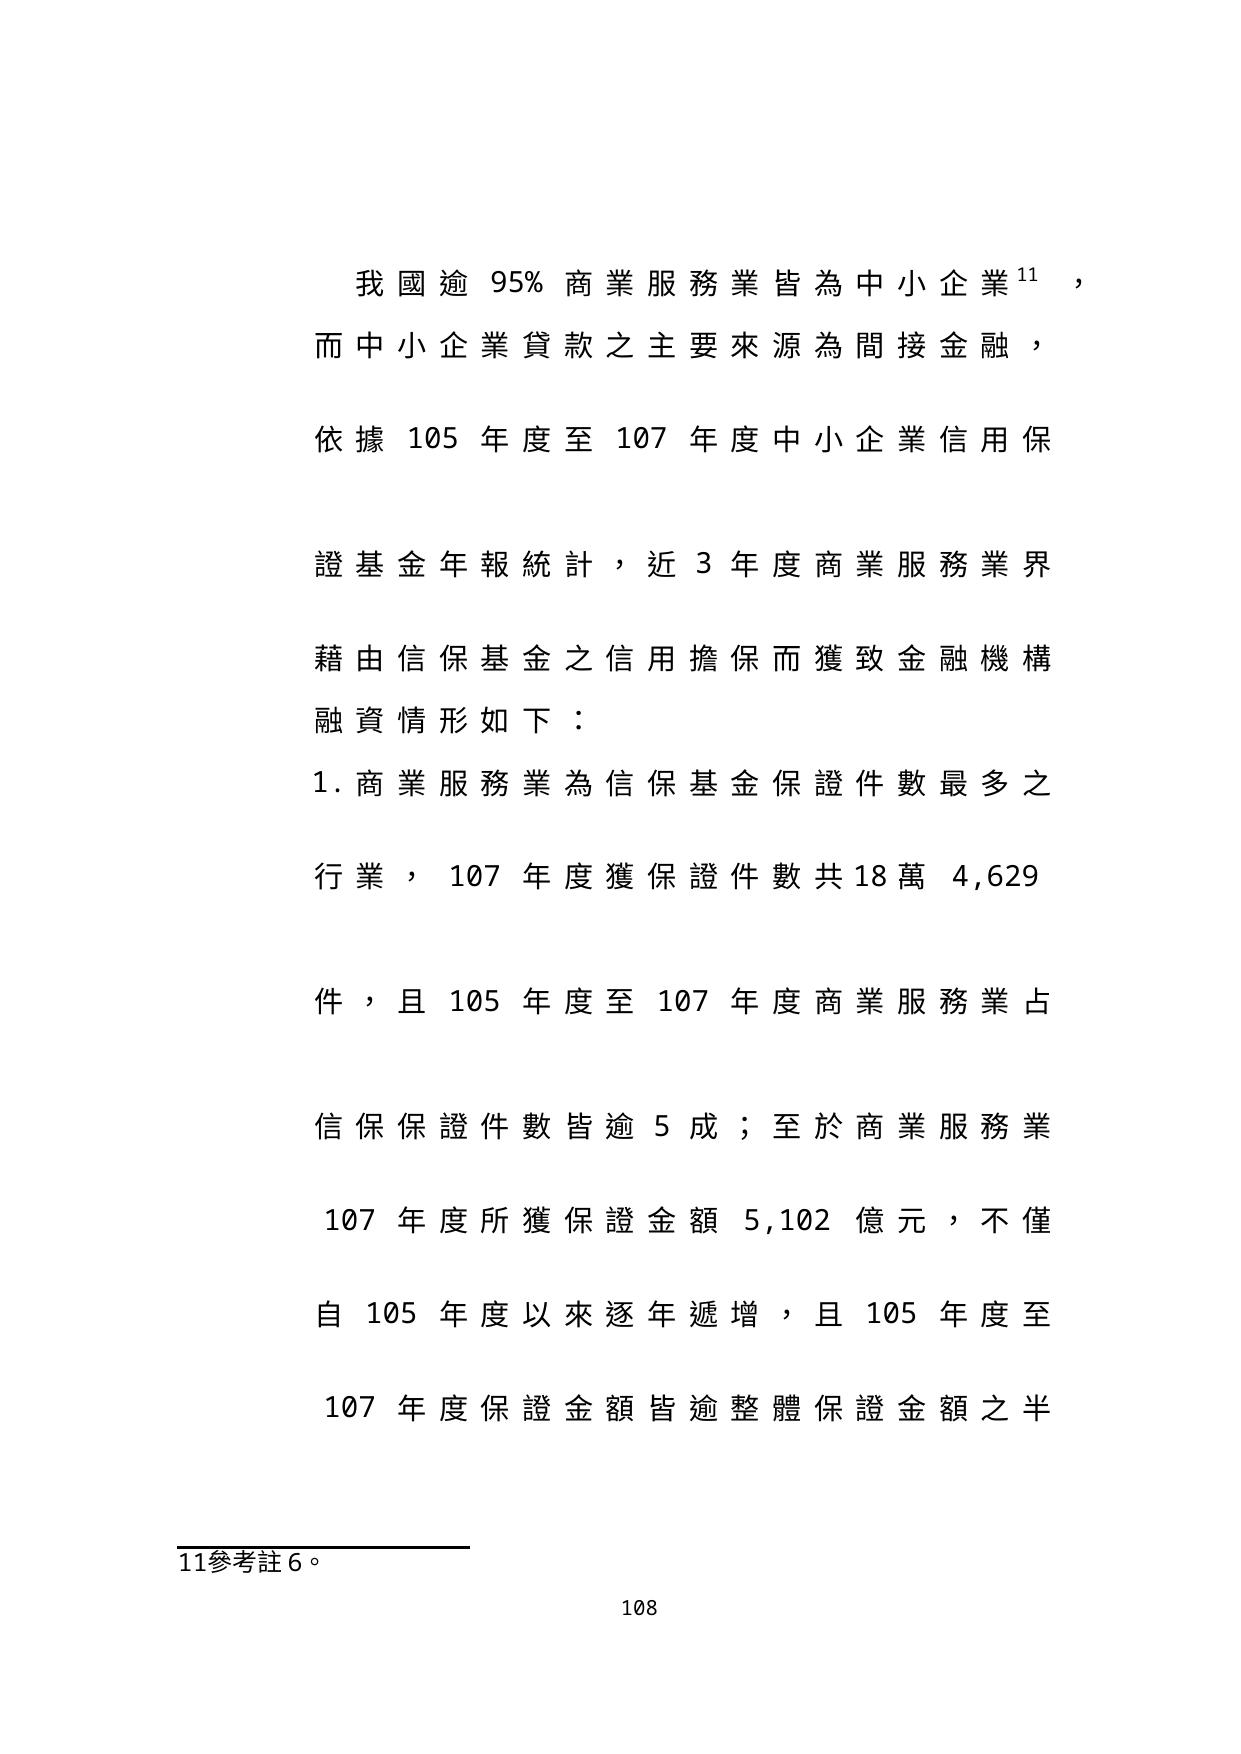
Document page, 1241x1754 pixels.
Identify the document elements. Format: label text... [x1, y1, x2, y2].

text 1.商業服務業為信保基金保證件數最多之行業，107年度獲保證件數共18萬4,629件，且105年度至107年度商業服務業占信保保證件數皆逾5成；至於商業服務業107年度所獲保證金額5,102億元，不僅自105年度以來逐年遞增，且105年度至107年度保證金額皆逾整體保證金額之半數。 [271, 740, 1058, 1427]
text 我國逾95%商業服務業皆為中小企業，而中小企業貸款之主要來源為間接金融，依據105年度至107年度中小企業信用保證基金年報統計，近3年度商業服務業界藉由信保基金之信用擔保而獲致金融機構融資情形如下： [271, 177, 1058, 740]
text 參考註6。 [177, 1548, 1063, 1577]
